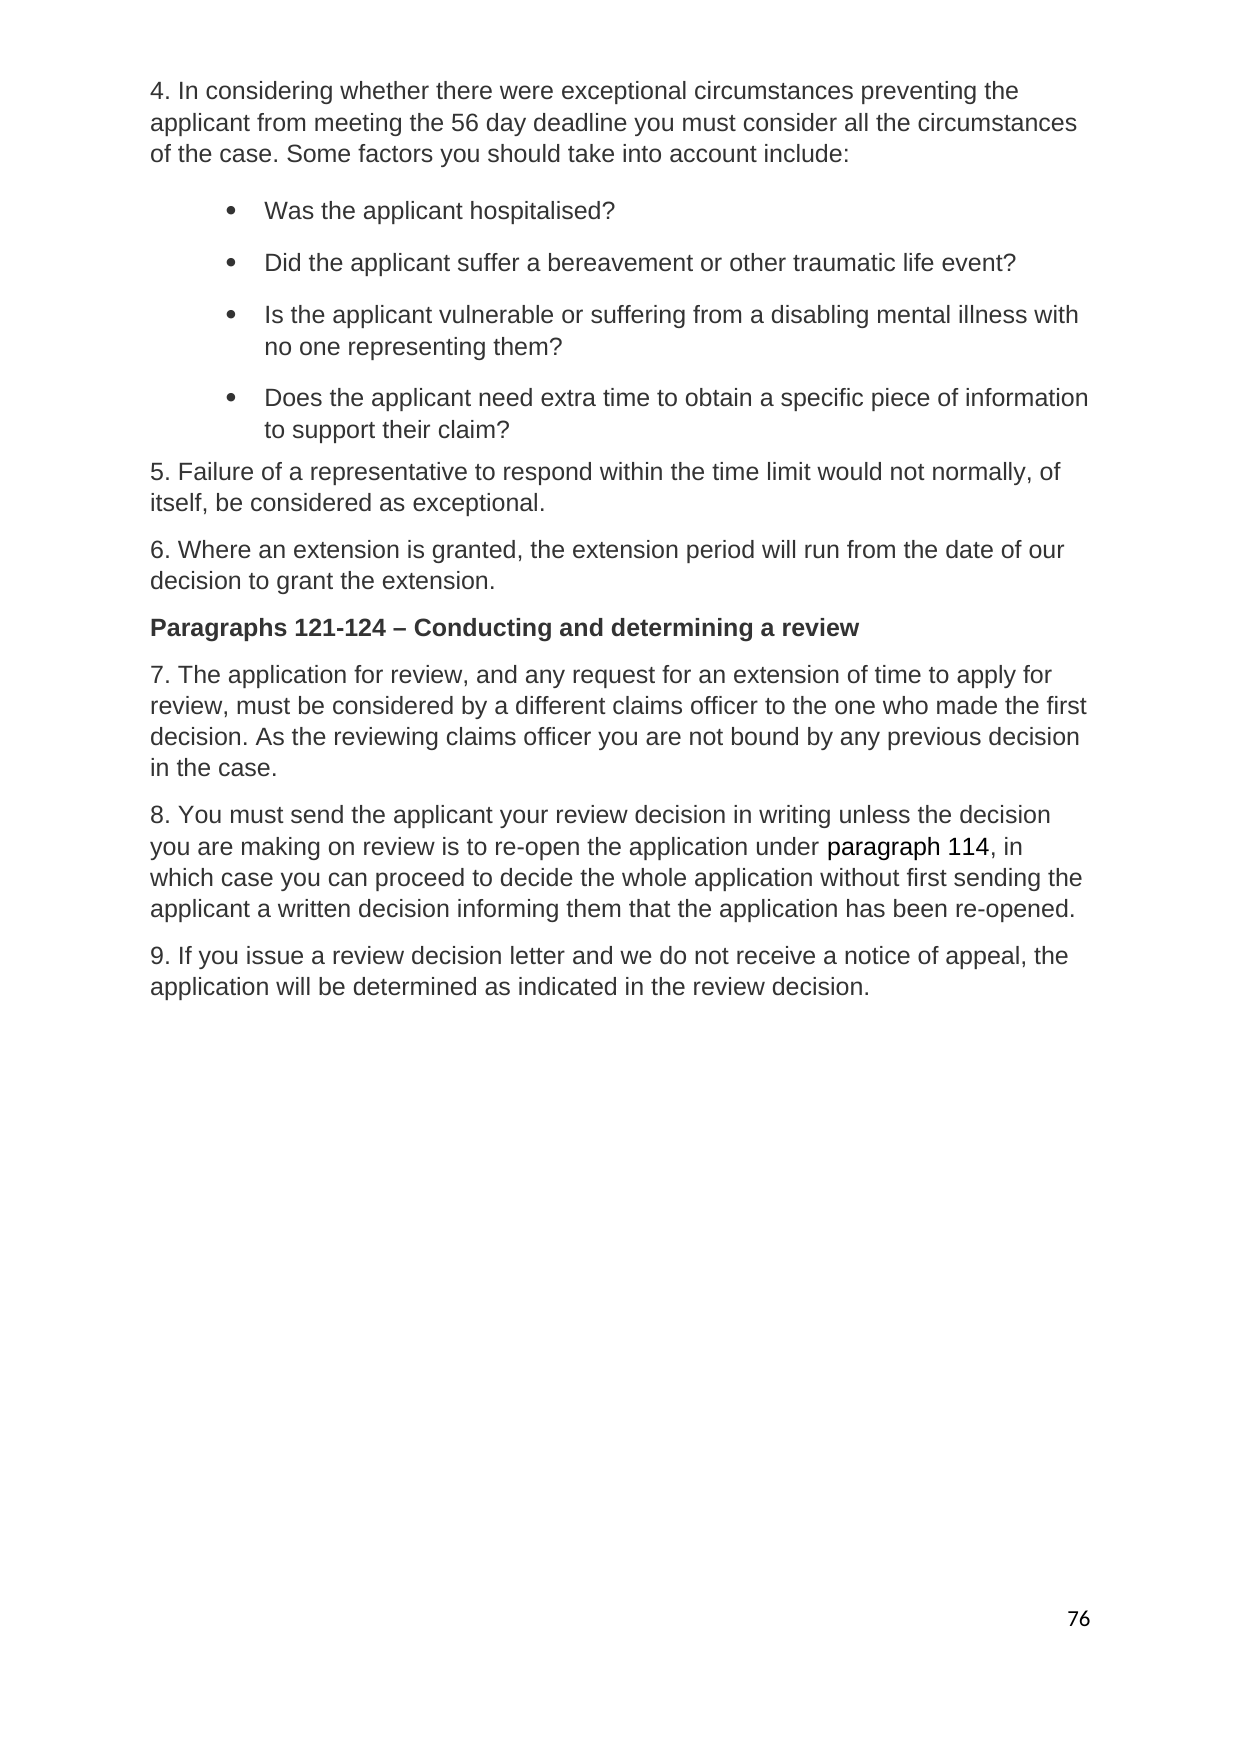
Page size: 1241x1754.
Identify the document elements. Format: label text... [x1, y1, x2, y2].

text Paragraphs 121-124 – Conducting and determining a review [150, 610, 1090, 641]
list Does the applicant need extra time to obtain a specific piece of information to support their claim? [227, 381, 1090, 443]
text 7. The application for review, and any request for an extension of time to apply for review, must be considered by a different claims officer to the one who made the first decision. As the reviewing claims officer you are not bound by any previous decision in the case. [150, 657, 1090, 782]
list Is the applicant vulnerable or suffering from a disabling mental illness with no one representing them? [227, 298, 1090, 360]
text 5. Failure of a representative to respond within the time limit would not normally, of itself, be considered as exceptional. [150, 454, 1090, 516]
text 4. In considering whether there were exceptional circumstances preventing the applicant from meeting the 56 day deadline you must consider all the circumstances of the case. Some factors you should take into account include: [150, 74, 1090, 167]
text 9. If you issue a review decision letter and we do not receive a notice of appeal, the application will be determined as indicated in the review decision. [150, 938, 1090, 1001]
text 6. Where an extension is granted, the extension period will run from the date of our decision to grant the extension. [150, 532, 1090, 594]
list Did the applicant suffer a bereavement or other traumatic life event? [227, 246, 1090, 277]
text 8. You must send the applicant your review decision in writing unless the decision you are making on review is to re-open the application under paragraph 114, in which case you can proceed to decide the whole application without first sending the applicant a written decision informing them that the application has been re-opened. [150, 798, 1090, 923]
list Was the applicant hospitalised? [227, 193, 1090, 225]
